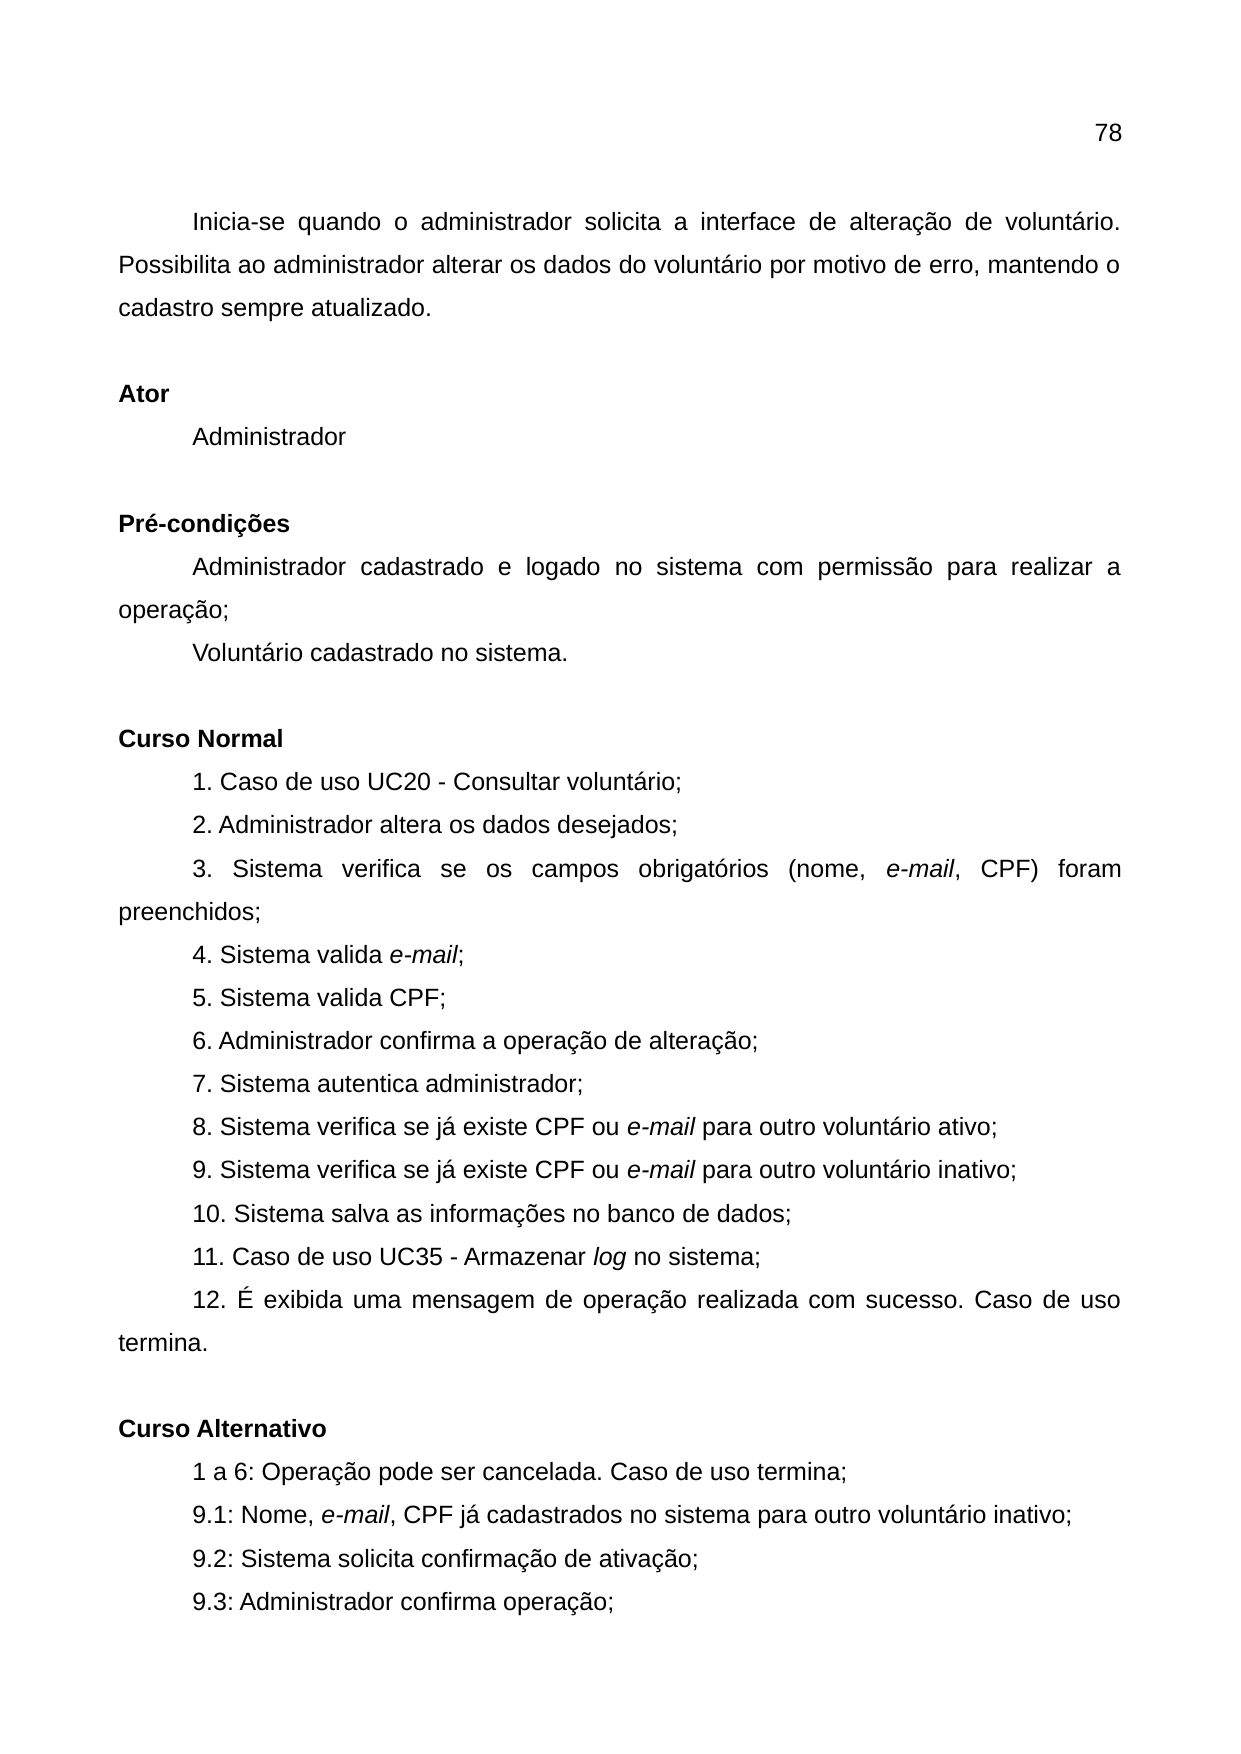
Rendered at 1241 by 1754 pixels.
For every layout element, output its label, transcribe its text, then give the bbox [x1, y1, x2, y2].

text Inicia-se quando o administrador solicita a interface de alteração de voluntário. Possibilita ao administrador alterar os dados do voluntário por motivo de erro, mantendo o cadastro sempre atualizado. [118, 207, 1122, 322]
text 12. É exibida uma mensagem de operação realizada com sucesso. Caso de uso termina. [118, 1285, 1122, 1357]
text 1 a 6: Operação pode ser cancelada. Caso de uso termina; [118, 1457, 1122, 1486]
text 7. Sistema autentica administrador; [118, 1069, 1122, 1098]
text 2. Administrador altera os dados desejados; [118, 810, 1122, 839]
text 9. Sistema verifica se já existe CPF ou e-mail para outro voluntário inativo; [118, 1155, 1122, 1184]
text 4. Sistema valida e-mail; [118, 940, 1122, 968]
text Curso Normal [118, 724, 1122, 753]
text Pré-condições [118, 508, 1122, 537]
text Administrador [118, 422, 1122, 451]
text Ator [118, 379, 1122, 408]
text 8. Sistema verifica se já existe CPF ou e-mail para outro voluntário ativo; [118, 1112, 1122, 1141]
text Curso Alternativo [118, 1414, 1122, 1443]
text Voluntário cadastrado no sistema. [118, 638, 1122, 667]
text 1. Caso de uso UC20 - Consultar voluntário; [118, 767, 1122, 796]
text 9.3: Administrador confirma operação; [118, 1587, 1122, 1615]
text 9.2: Sistema solicita confirmação de ativação; [118, 1543, 1122, 1572]
text 5. Sistema valida CPF; [118, 983, 1122, 1012]
text 3. Sistema verifica se os campos obrigatórios (nome, e-mail, CPF) foram preenchidos; [118, 853, 1122, 925]
text 11. Caso de uso UC35 - Armazenar log no sistema; [118, 1242, 1122, 1270]
text 9.1: Nome, e-mail, CPF já cadastrados no sistema para outro voluntário inativo; [118, 1500, 1122, 1529]
text 6. Administrador confirma a operação de alteração; [118, 1026, 1122, 1055]
text 10. Sistema salva as informações no banco de dados; [118, 1198, 1122, 1227]
text Administrador cadastrado e logado no sistema com permissão para realizar a operação; [118, 552, 1122, 623]
